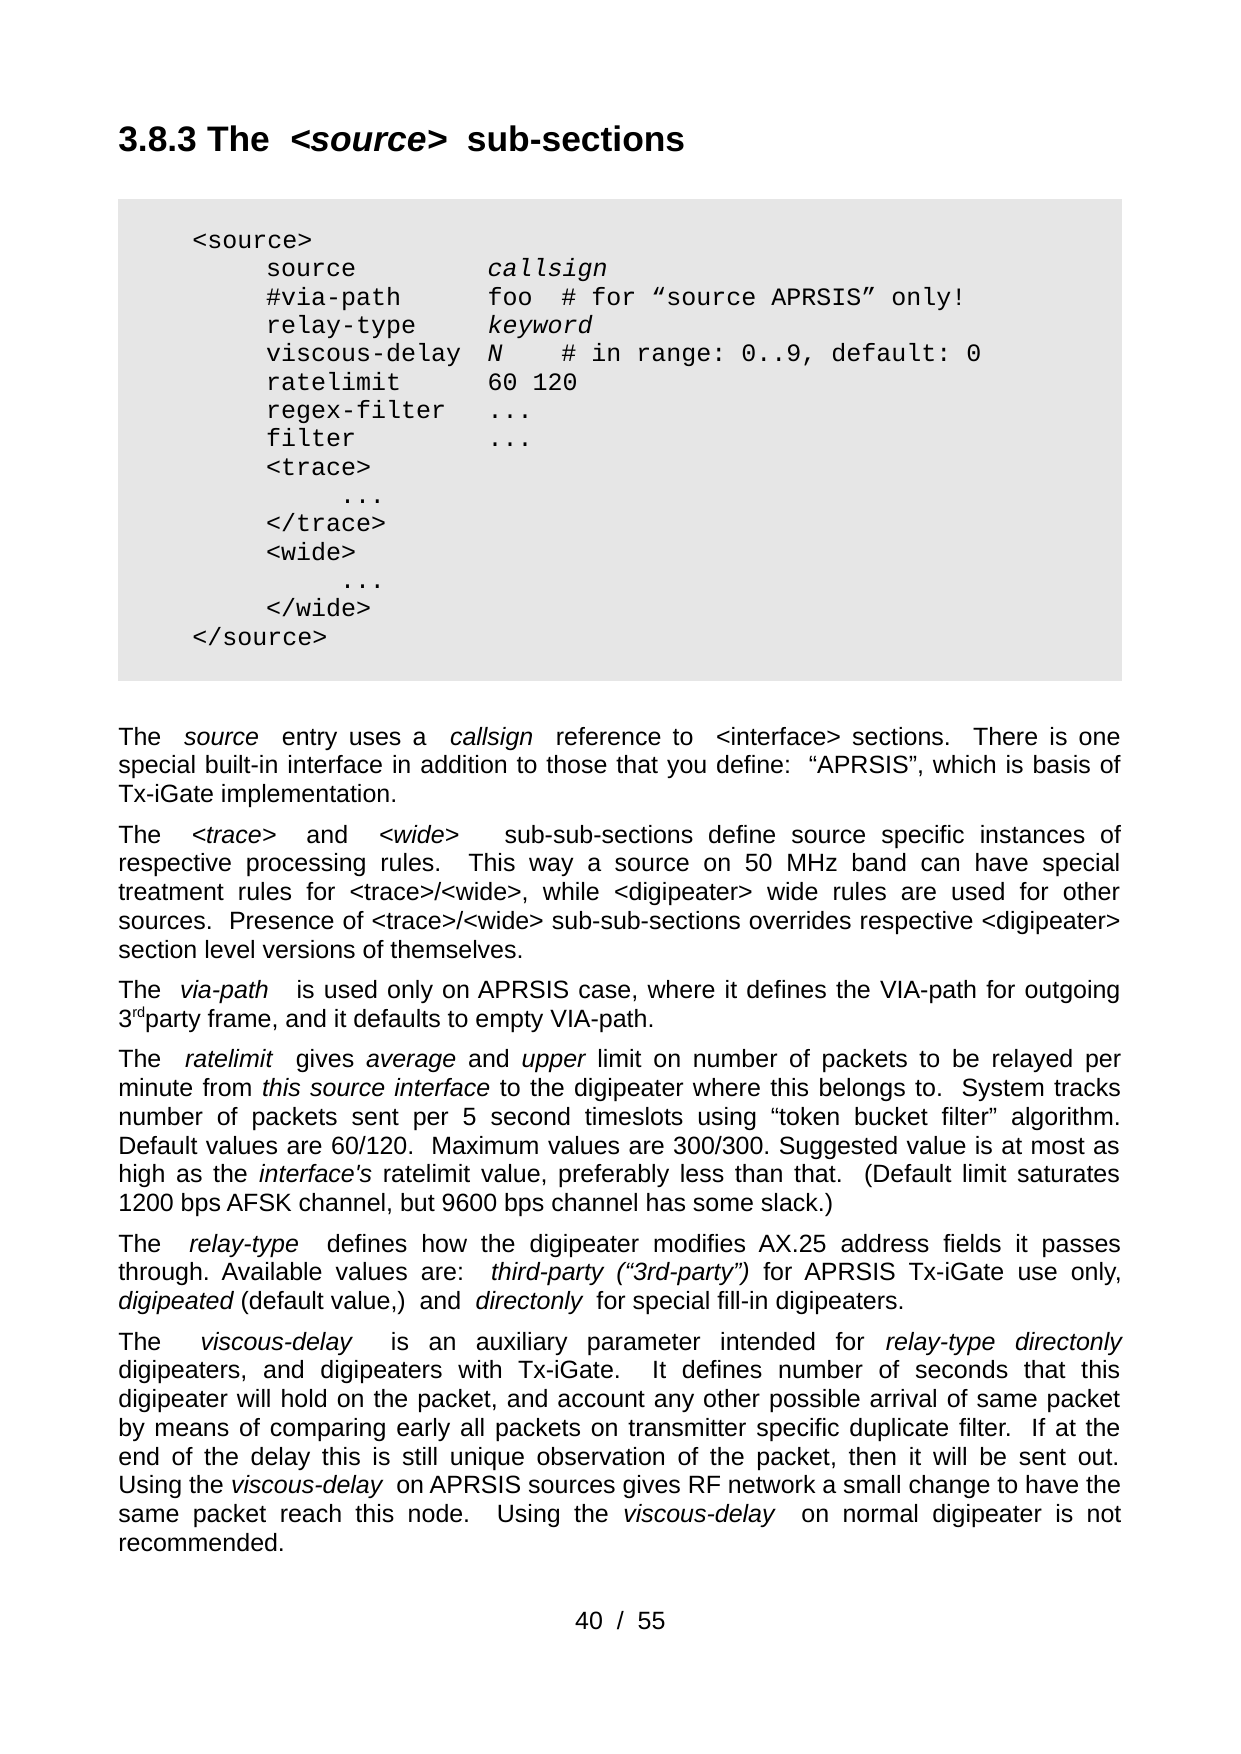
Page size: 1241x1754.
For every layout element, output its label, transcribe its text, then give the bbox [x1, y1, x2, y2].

text The relay-type defines how the digipeater modifies AX.25 address fields it passes through. Available values are: third-party (“3rd-party”) for APRSIS Tx-iGate use only, digipeated (default value,) and directonly for special fill-in digipeaters. [118, 1229, 1122, 1315]
text The source entry uses a callsign reference to <interface> sections. There is one special built-in interface in addition to those that you define: “APRSIS”, which is basis of Tx-iGate implementation. [118, 722, 1122, 808]
text ... [118, 483, 1122, 511]
text The <trace> and <wide> sub-sub-sections define source specific instances of respective processing rules. This way a source on 50 MHz band can have special treatment rules for <trace>/<wide>, while <digipeater> wide rules are used for other sources. Presence of <trace>/<wide> sub-sub-sections overrides respective <digipeater> section level versions of themselves. [118, 819, 1122, 963]
text </source> [118, 624, 1122, 653]
text </wide> [118, 596, 1122, 624]
text relay-type keyword [118, 313, 1122, 341]
subtitle The <source> sub-sections [118, 118, 1122, 159]
text ... [118, 568, 1122, 596]
text <wide> [118, 539, 1122, 568]
text viscous-delay N # in range: 0..9, default: 0 [118, 341, 1122, 369]
text source callsign [118, 256, 1122, 284]
text ratelimit 60 120 [118, 369, 1122, 398]
text <trace> [118, 454, 1122, 483]
text <source> [118, 228, 1122, 256]
text The via-path is used only on APRSIS case, where it defines the VIA-path for outgoing 3rdparty frame, and it defaults to empty VIA-path. [118, 975, 1122, 1033]
text regex-filter ... [118, 398, 1122, 426]
text filter ... [118, 426, 1122, 454]
text The viscous-delay is an auxiliary parameter intended for relay-type directonly digipeaters, and digipeaters with Tx-iGate. It defines number of seconds that this digipeater will hold on the packet, and account any other possible arrival of same packet by means of comparing early all packets on transmitter specific duplicate filter. If at the end of the delay this is still unique observation of the packet, then it will be sent out. Using the viscous-delay on APRSIS sources gives RF network a small change to have the same packet reach this node. Using the viscous-delay on normal digipeater is not recommended. [118, 1327, 1122, 1557]
text The ratelimit gives average and upper limit on number of packets to be relayed per minute from this source interface to the digipeater where this belongs to. System tracks number of packets sent per 5 second timeslots using “token bucket filter” algorithm. Default values are 60/120. Maximum values are 300/300. Suggested value is at most as high as the interface's ratelimit value, preferably less than that. (Default limit saturates 1200 bps AFSK channel, but 9600 bps channel has some slack.) [118, 1044, 1122, 1217]
text #via-path foo # for “source APRSIS” only! [118, 284, 1122, 313]
text </trace> [118, 511, 1122, 539]
